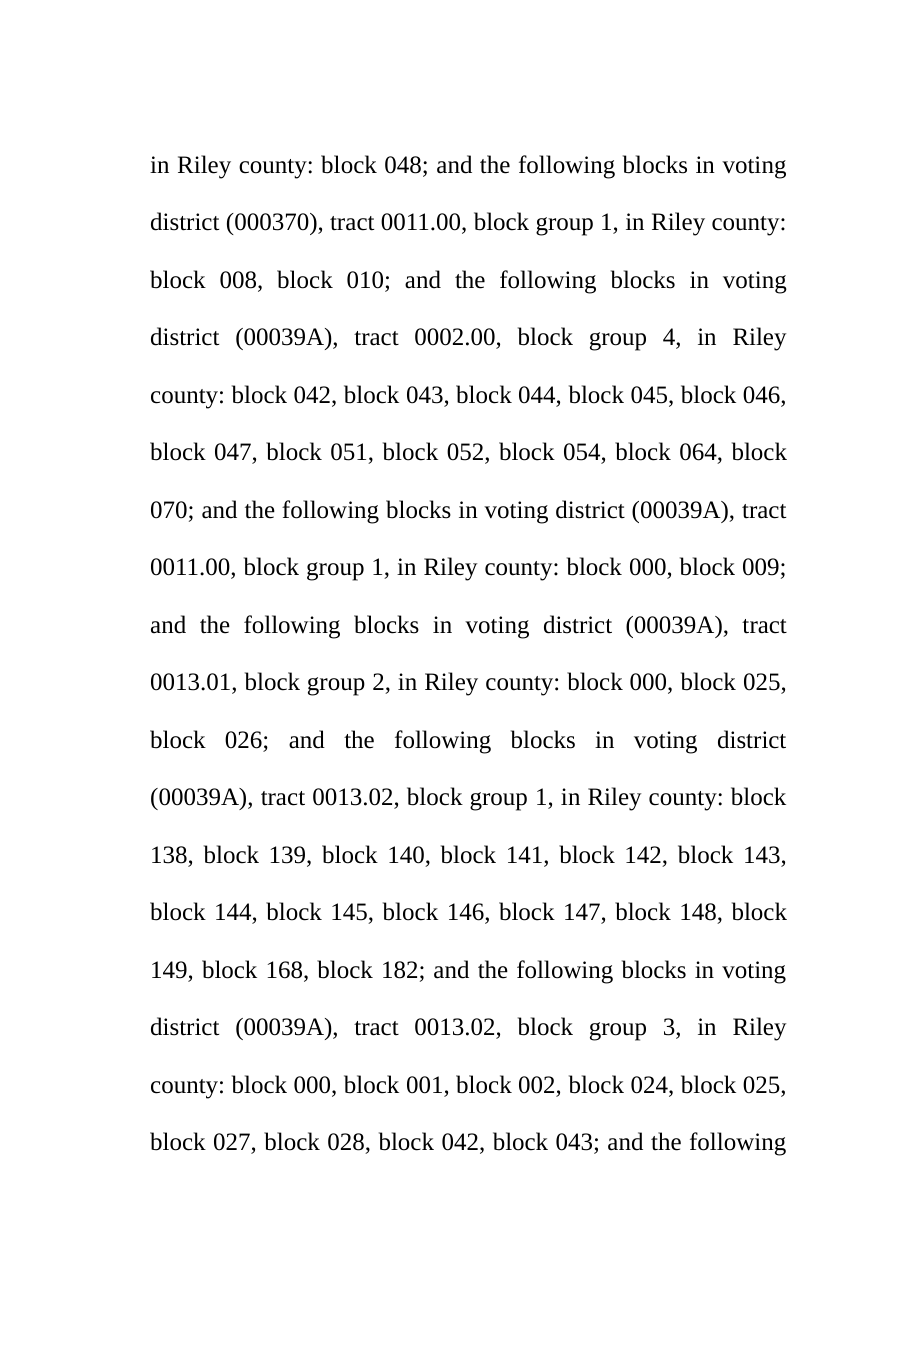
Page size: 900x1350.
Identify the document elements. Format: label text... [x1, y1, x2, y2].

text in Riley county: block 048; and the following blocks in voting district (000370), tract 0011.00, block group 1, in Riley county: block 008, block 010; and the following blocks in voting district (00039A), tract 0002.00, block group 4, in Riley county: block 042, block 043, block 044, block 045, block 046, block 047, block 051, block 052, block 054, block 064, block 070; and the following blocks in voting district (00039A), tract 0011.00, block group 1, in Riley county: block 000, block 009; and the following blocks in voting district (00039A), tract 0013.01, block group 2, in Riley county: block 000, block 025, block 026; and the following blocks in voting district (00039A), tract 0013.02, block group 1, in Riley county: block 138, block 139, block 140, block 141, block 142, block 143, block 144, block 145, block 146, block 147, block 148, block 149, block 168, block 182; and the following blocks in voting district (00039A), tract 0013.02, block group 3, in Riley county: block 000, block 001, block 002, block 024, block 025, block 027, block 028, block 042, block 043; and the following [150, 150, 787, 1156]
